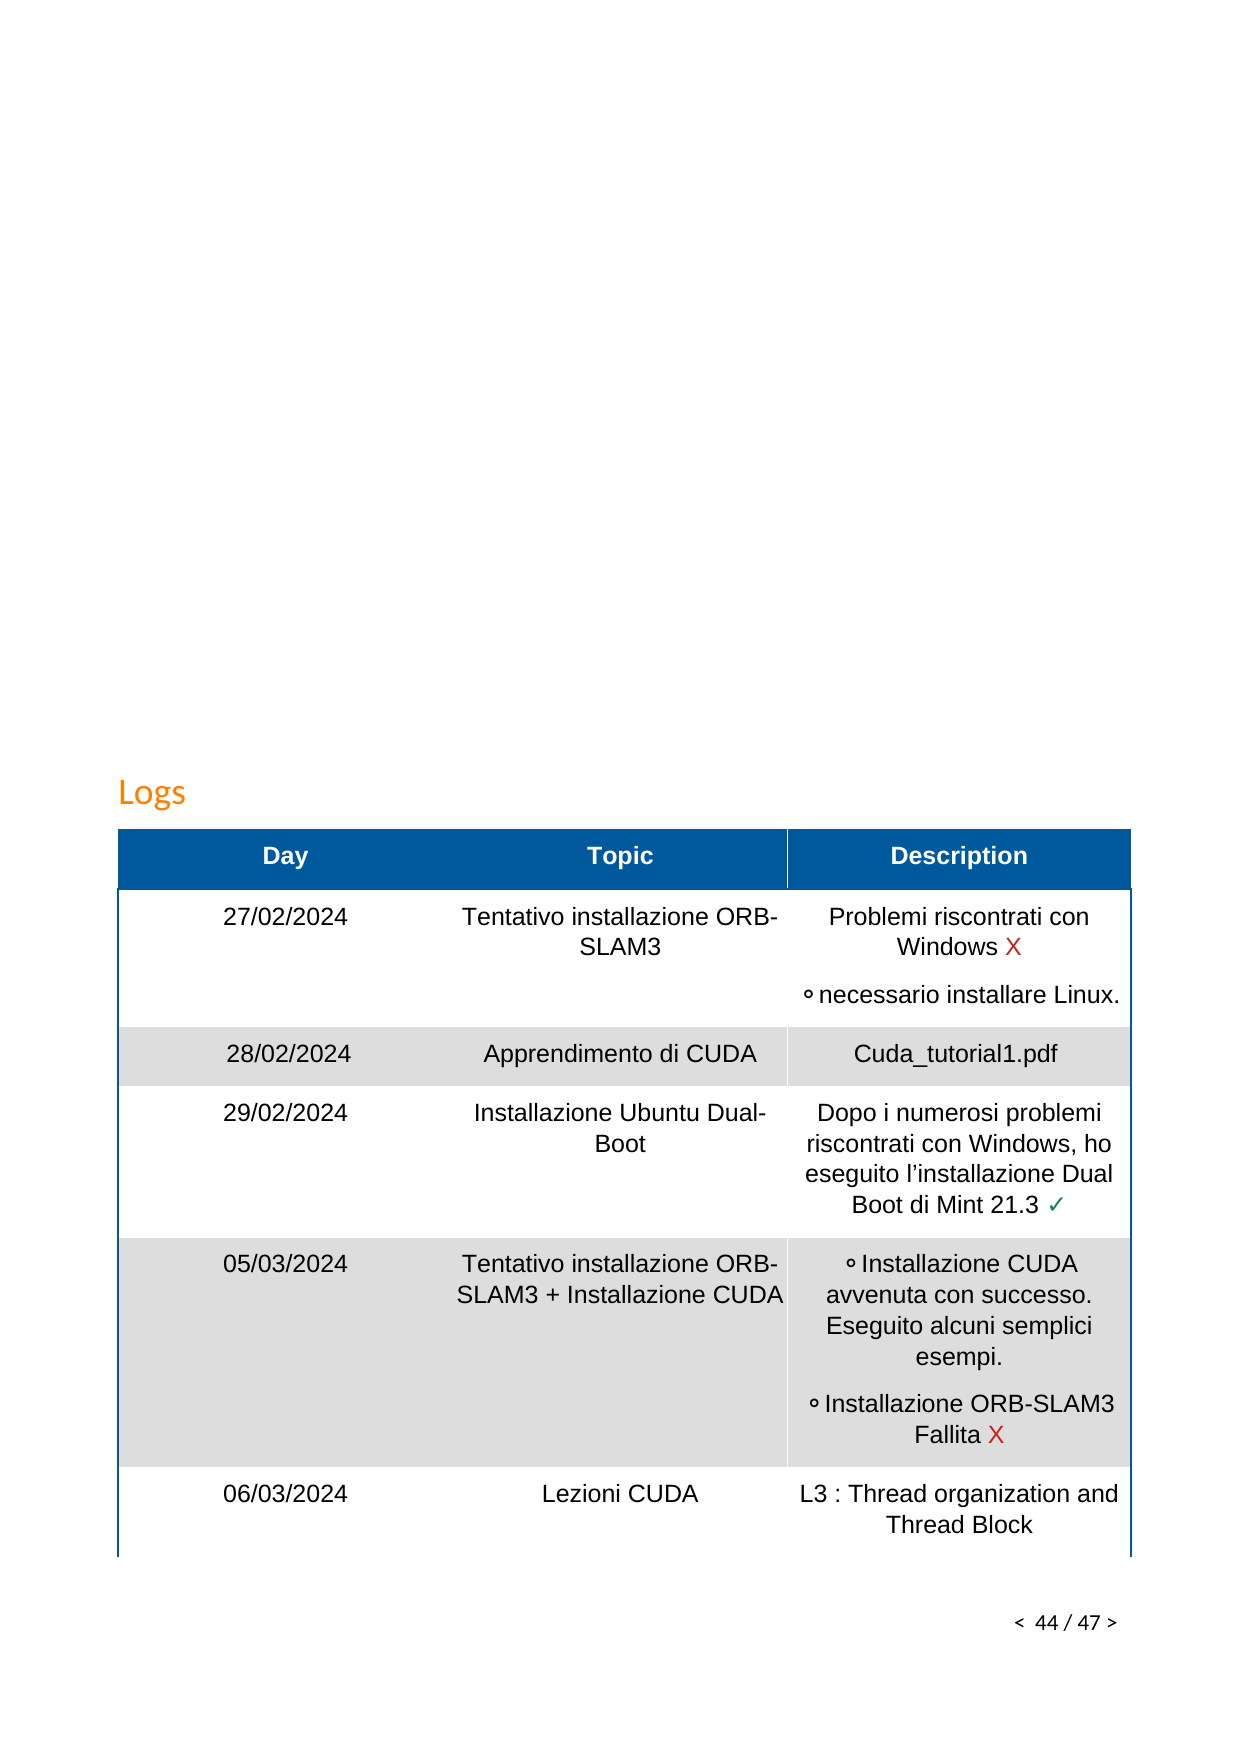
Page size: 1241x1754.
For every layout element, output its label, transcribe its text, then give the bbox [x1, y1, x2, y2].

table_header Description [788, 829, 1131, 888]
table_header Topic [453, 829, 787, 888]
table_header Day [118, 829, 453, 888]
subtitle Logs [118, 768, 1122, 813]
table_cell 28/02/2024 [119, 1027, 453, 1086]
table_cell 29/02/2024 [119, 1086, 453, 1238]
table_cell 06/03/2024 [119, 1467, 453, 1557]
table_cell Problemi riscontrati con Windows X ⚬necessario installare Linux. [788, 890, 1130, 1027]
table_cell Installazione Ubuntu Dual-Boot [453, 1086, 787, 1238]
table_cell Tentativo installazione ORB-SLAM3 + Installazione CUDA [453, 1238, 787, 1467]
table_cell Tentativo installazione ORB-SLAM3 [453, 890, 787, 1027]
table_cell 05/03/2024 [119, 1238, 453, 1467]
table_cell ⚬Installazione CUDA avvenuta con successo. Eseguito alcuni semplici esempi. ⚬Installazione ORB-SLAM3 Fallita X [788, 1238, 1130, 1467]
table_cell 27/02/2024 [119, 890, 453, 1027]
table_cell Dopo i numerosi problemi riscontrati con Windows, ho eseguito l’installazione Dual Boot di Mint 21.3 ✓ [788, 1086, 1130, 1238]
table_cell Lezioni CUDA [453, 1467, 787, 1557]
table_cell Apprendimento di CUDA [453, 1027, 787, 1086]
table_cell Cuda_tutorial1.pdf [788, 1027, 1130, 1086]
table_cell L3 : Thread organization and Thread Block [788, 1467, 1130, 1557]
